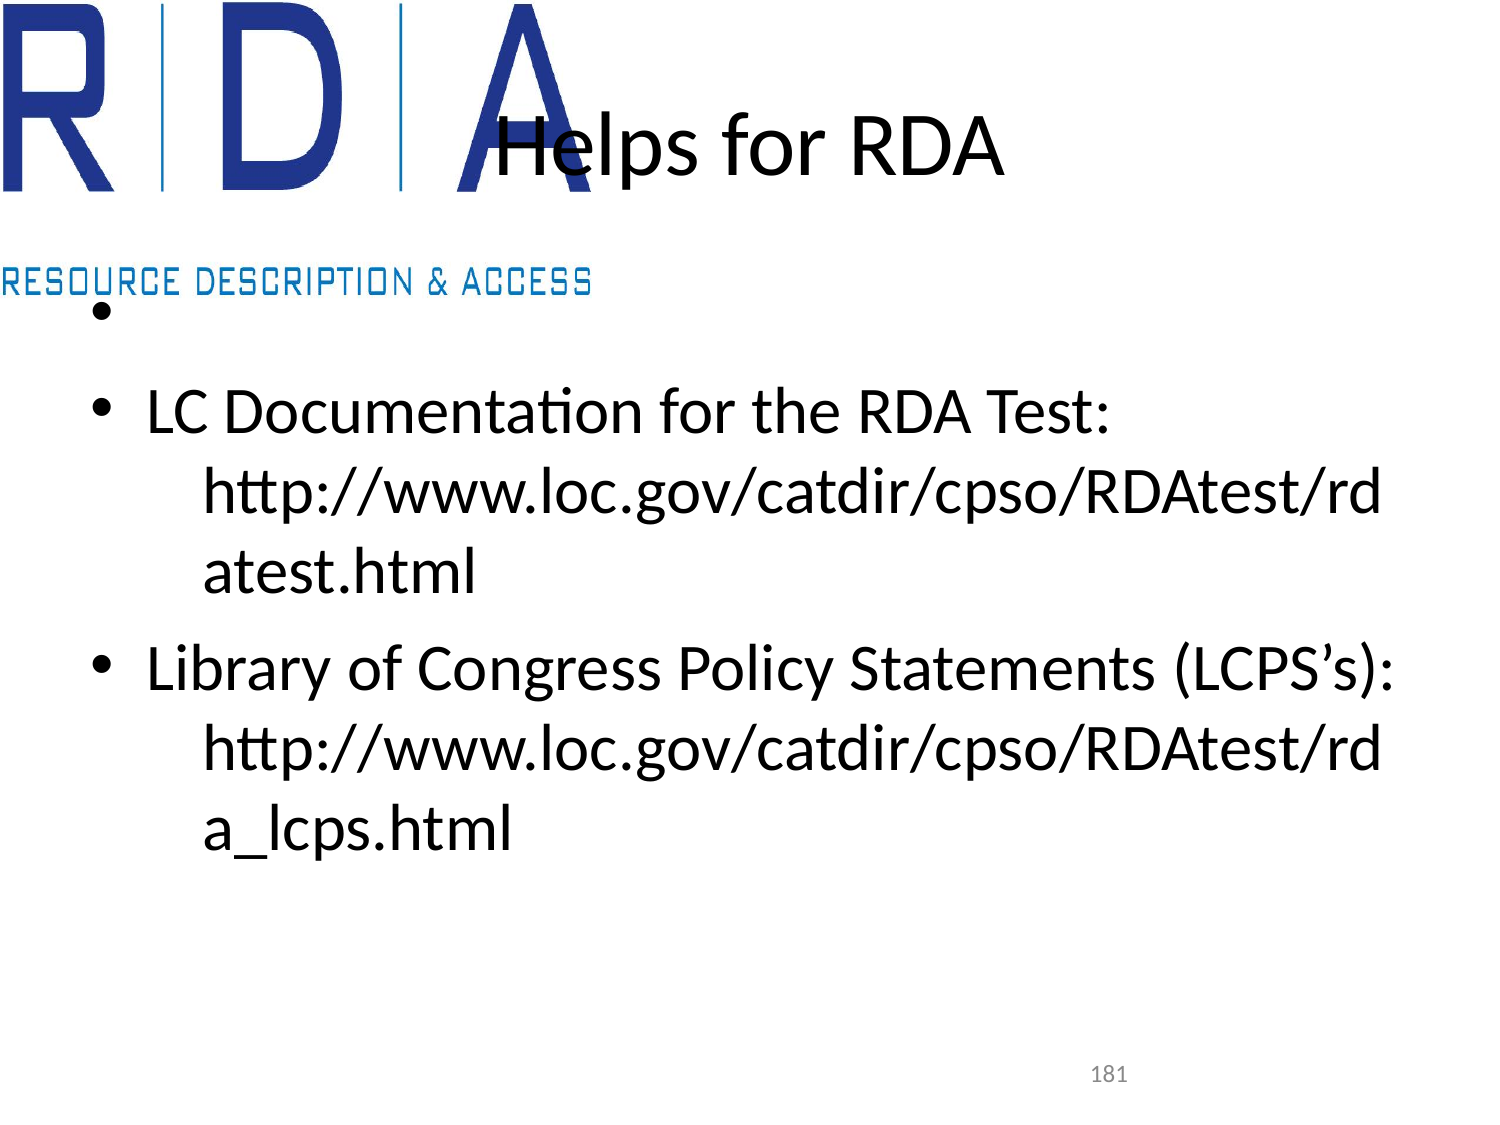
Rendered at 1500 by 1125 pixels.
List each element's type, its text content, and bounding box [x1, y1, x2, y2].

list LC Documentation for the RDA Test: http://www.loc.gov/catdir/cpso/RDAtest/rdatest.html Library of Congress Policy Statements (LCPS’s): http://www.loc.gov/catdir/cpso/RDAtest/rda_lcps.html [75, 262, 1426, 1005]
text_box 181 [1074, 1042, 1426, 1103]
title Helps for RDA [75, 45, 1426, 233]
